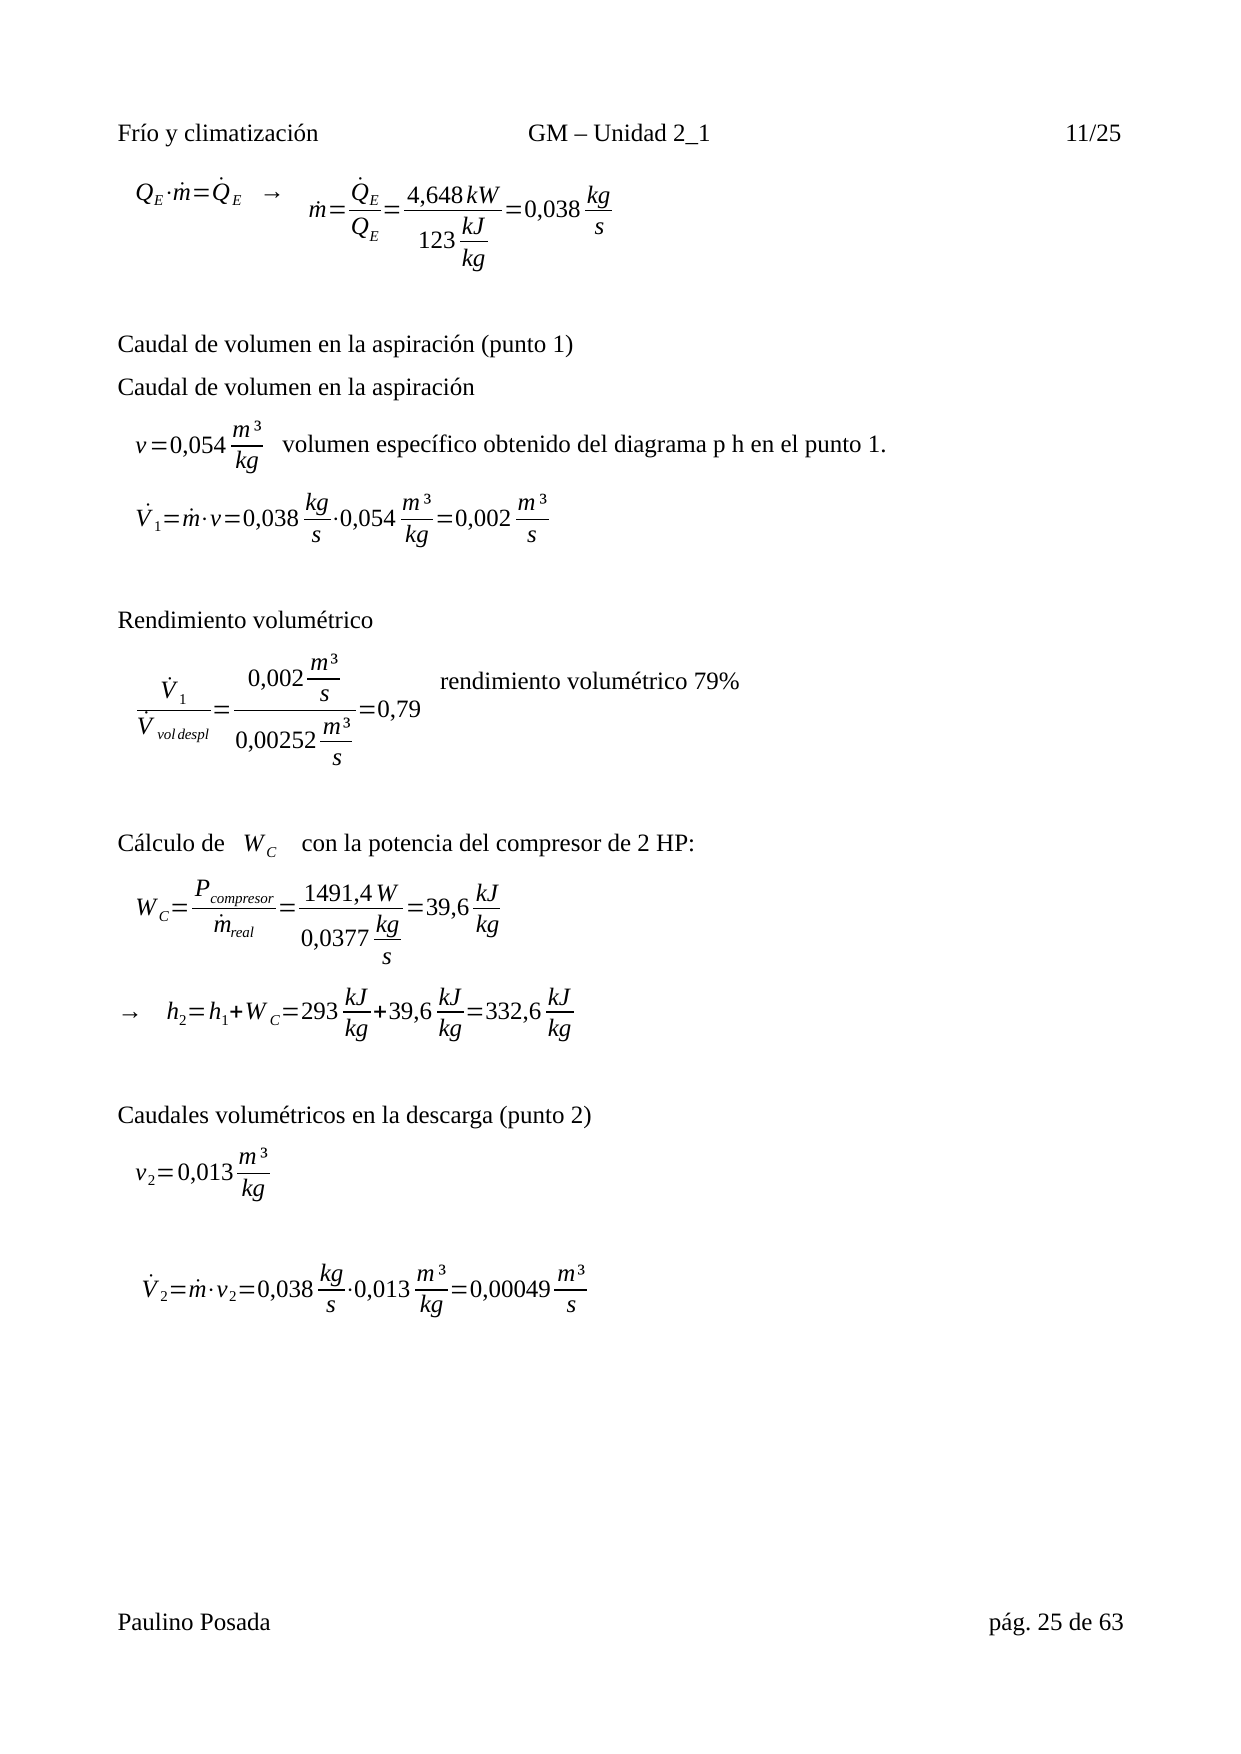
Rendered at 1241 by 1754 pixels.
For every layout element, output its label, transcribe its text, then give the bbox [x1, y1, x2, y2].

text Rendimiento volumétrico [117, 606, 1123, 634]
text Caudal de volumen en la aspiración (punto 1) [117, 329, 1123, 358]
text → [117, 176, 1123, 272]
text Caudal de volumen en la aspiración [117, 372, 1123, 401]
text → [117, 983, 1123, 1042]
text Caudales volumétricos en la descarga (punto 2) [117, 1100, 1123, 1128]
text rendimiento volumétrico 79% [117, 649, 1123, 771]
text Cálculo de con la potencia del compresor de 2 HP: [117, 828, 1123, 861]
text volumen específico obtenido del diagrama p h en el punto 1. [117, 416, 1123, 475]
